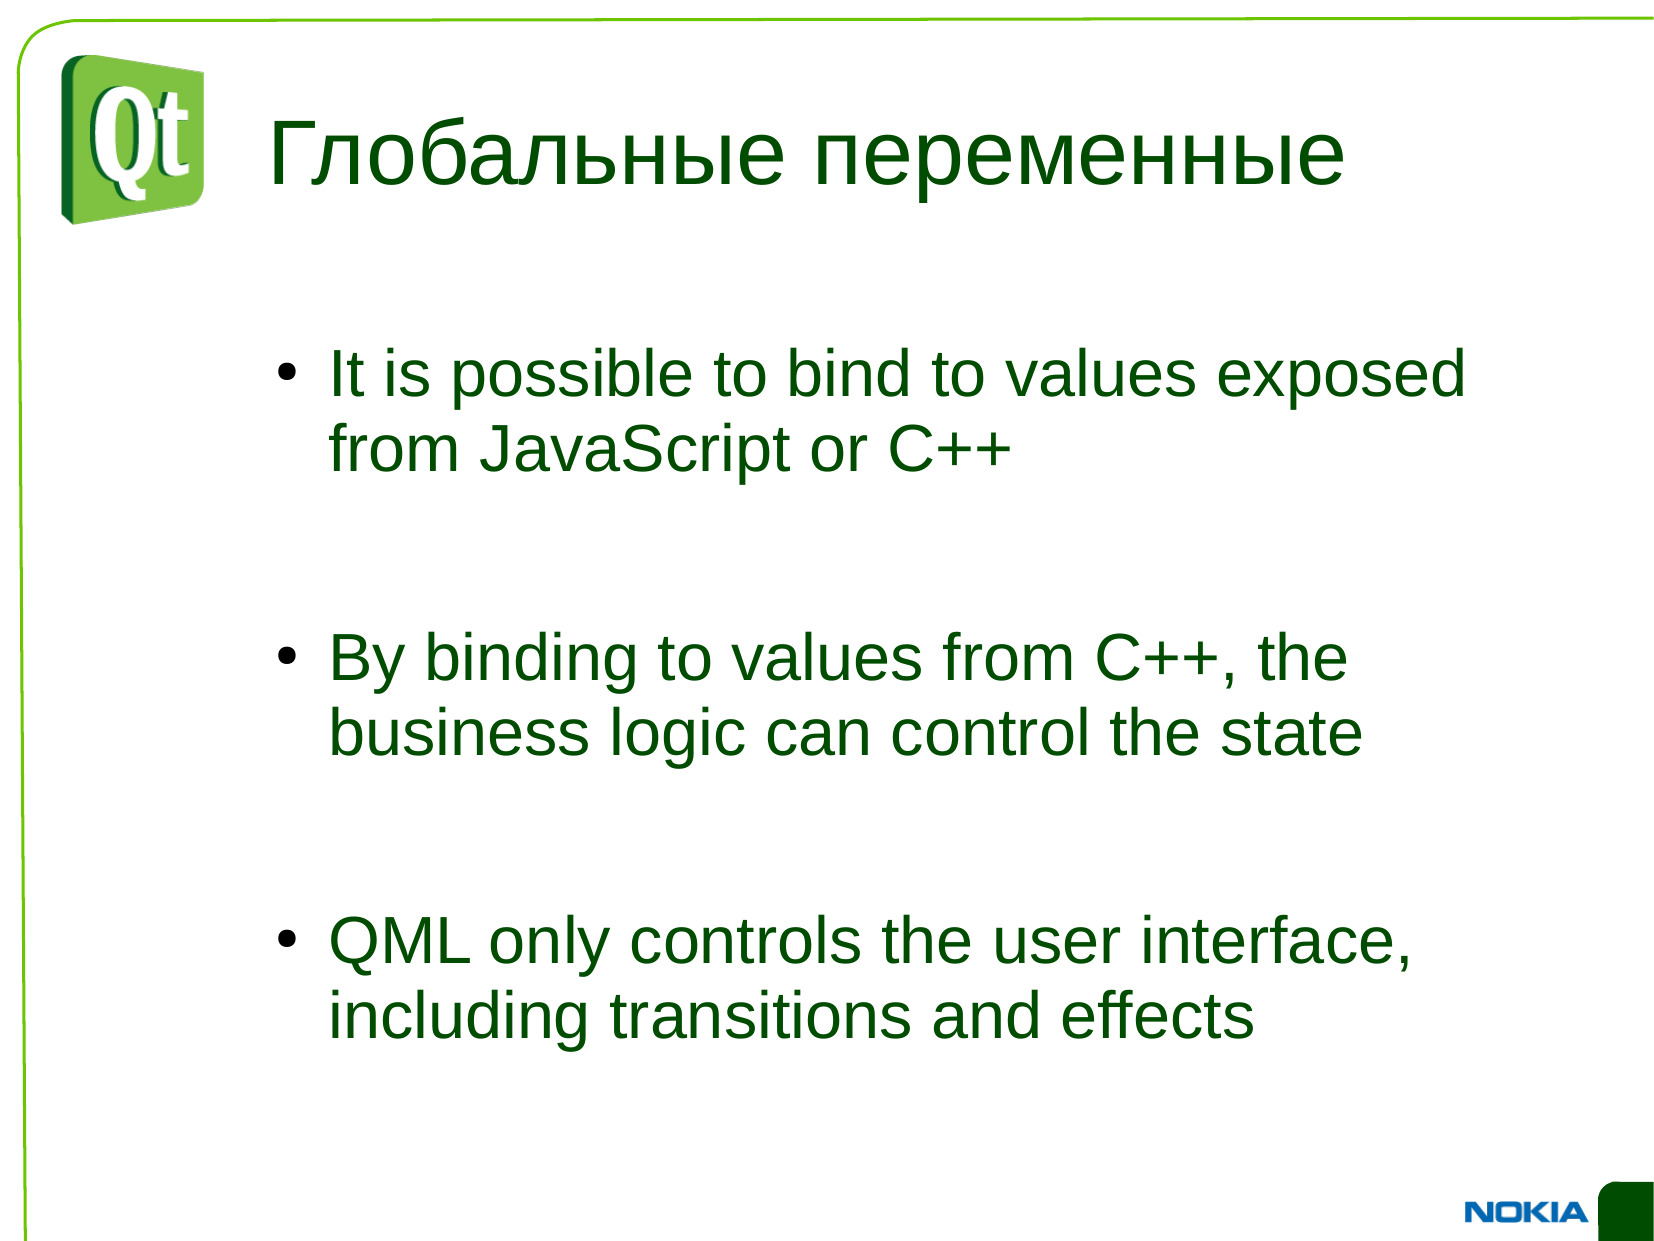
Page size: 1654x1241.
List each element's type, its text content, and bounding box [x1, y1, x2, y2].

picture [1465, 1201, 1589, 1223]
title Глобальные переменные [257, 56, 1359, 250]
list It is possible to bind to values exposed from JavaScript or C++ By binding to values from C++, the business logic can control the state QML only controls the user interface, including transitions and effects [257, 336, 1577, 1141]
picture [61, 55, 204, 225]
